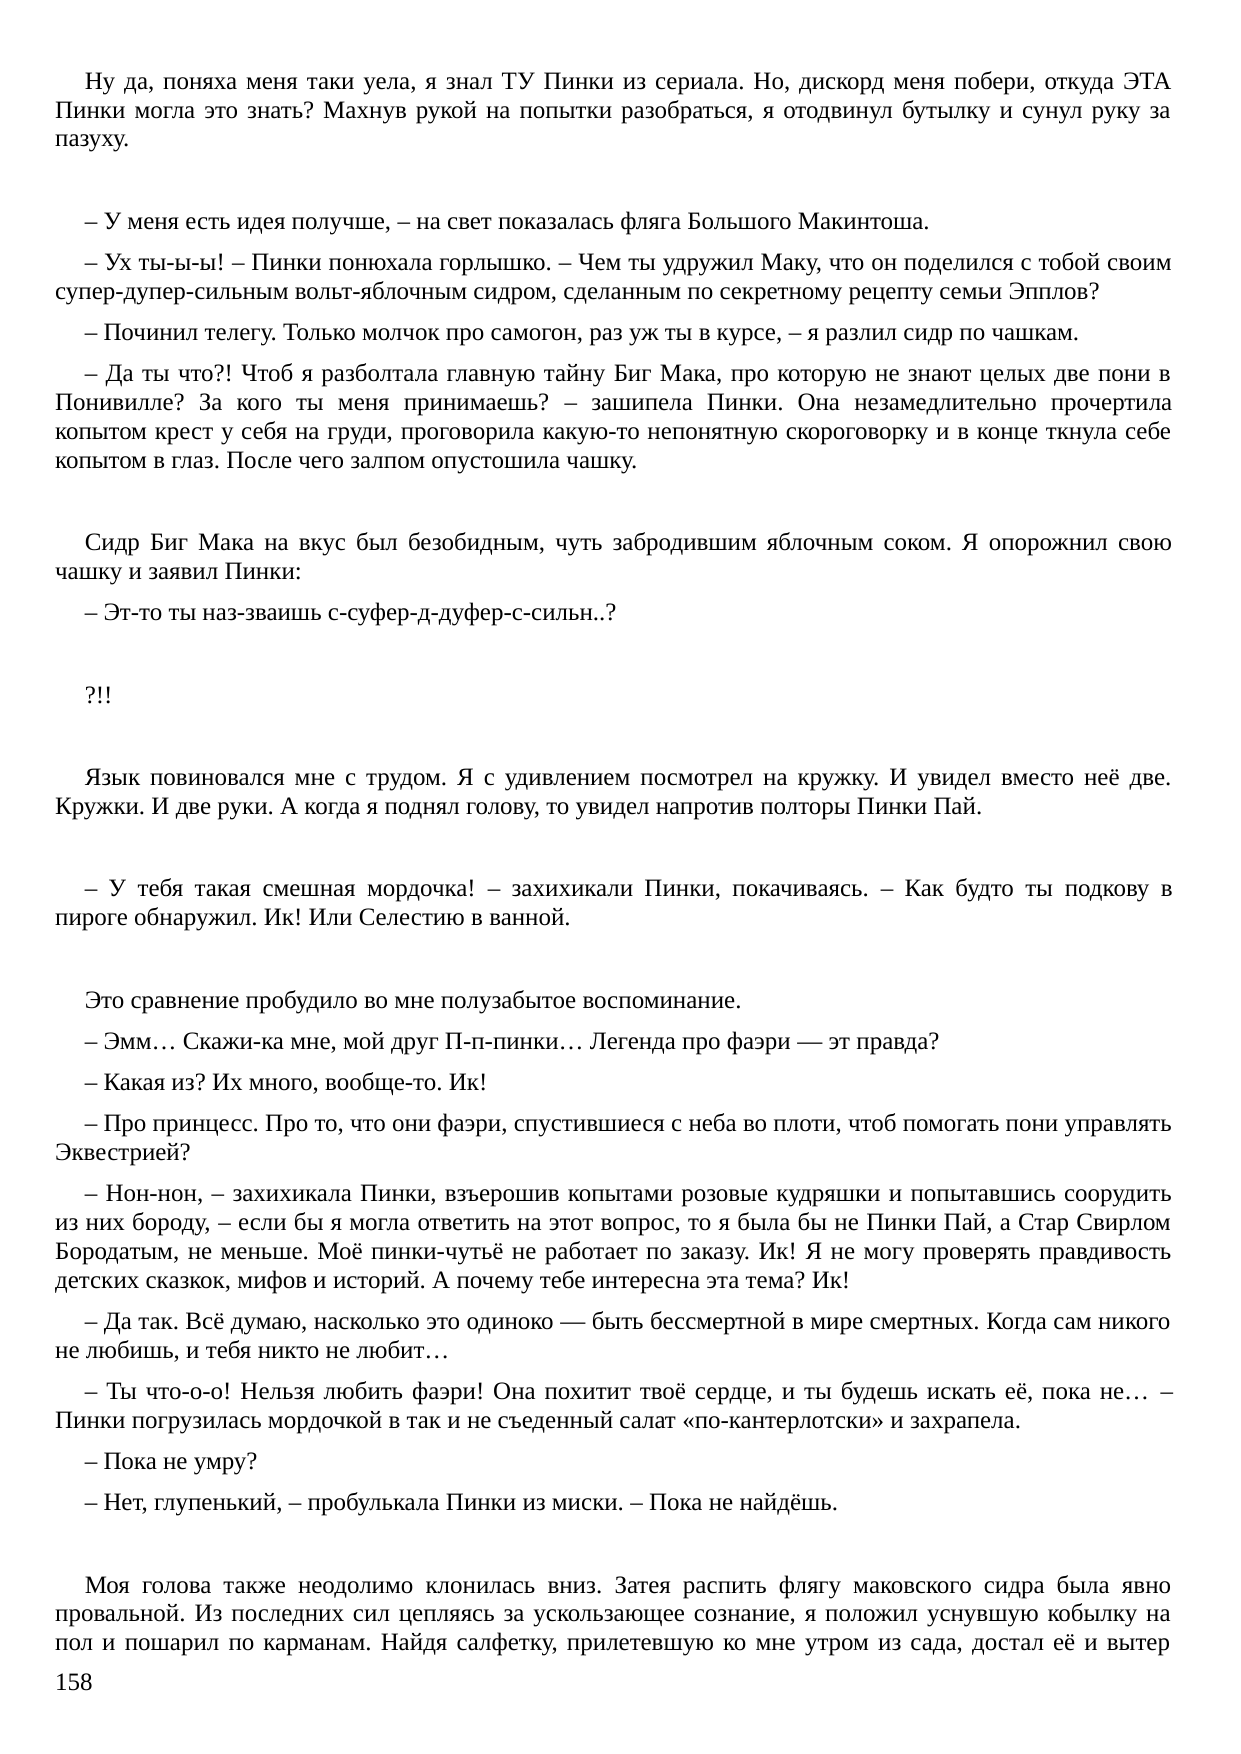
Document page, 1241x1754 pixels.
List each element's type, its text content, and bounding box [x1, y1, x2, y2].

text Моя голова также неодолимо клонилась вниз. Затея распить флягу маковского сидра была явно провальной. Из последних сил цепляясь за ускользающее сознание, я положил уснувшую кобылку на пол и пошарил по карманам. Найдя салфетку, прилетевшую ко мне утром из сада, достал её и вытер [55, 1570, 1173, 1656]
text – Эт-то ты наз-зваишь с-суфер-д-дуфер-с-сильн..? [55, 597, 1173, 626]
text – У меня есть идея получше, – на свет показалась фляга Большого Макинтоша. [55, 206, 1173, 235]
text – Нет, глупенький, – пробулькала Пинки из миски. – Пока не найдёшь. [55, 1487, 1173, 1516]
text – Да ты что?! Чтоб я разболтала главную тайну Биг Мака, про которую не знают целых две пони в Понивилле? За кого ты меня принимаешь? – зашипела Пинки. Она незамедлительно прочертила копытом крест у себя на груди, проговорила какую-то непонятную скороговорку и в конце ткнула себе копытом в глаз. После чего залпом опустошила чашку. [55, 358, 1173, 473]
text – Ух ты-ы-ы! – Пинки понюхала горлышко. – Чем ты удружил Маку, что он поделился с тобой своим супер-дупер-сильным вольт-яблочным сидром, сделанным по секретному рецепту семьи Эпплов? [55, 247, 1173, 305]
text Ну да, поняха меня таки уела, я знал ТУ Пинки из сериала. Но, дискорд меня побери, откуда ЭТА Пинки могла это знать? Махнув рукой на попытки разобраться, я отодвинул бутылку и сунул руку за пазуху. [55, 66, 1173, 152]
text – Эмм… Скажи-ка мне, мой друг П-п-пинки… Легенда про фаэри — эт правда? [55, 1026, 1173, 1055]
text ?!! [55, 680, 1173, 708]
text – Ты что-о-о! Нельзя любить фаэри! Она похитит твоё сердце, и ты будешь искать её, пока не… – Пинки погрузилась мордочкой в так и не съеденный салат «по-кантерлотски» и захрапела. [55, 1376, 1173, 1433]
text – Пока не умру? [55, 1446, 1173, 1475]
text Сидр Биг Мака на вкус был безобидным, чуть забродившим яблочным соком. Я опорожнил свою чашку и заявил Пинки: [55, 527, 1173, 585]
text – Какая из? Их много, вообще-то. Ик! [55, 1067, 1173, 1096]
text – Про принцесс. Про то, что они фаэри, спустившиеся с неба во плоти, чтоб помогать пони управлять Эквестрией? [55, 1108, 1173, 1166]
text – У тебя такая смешная мордочка! – захихикали Пинки, покачиваясь. – Как будто ты подкову в пироге обнаружил. Ик! Или Селестию в ванной. [55, 873, 1173, 931]
text Язык повиновался мне с трудом. Я с удивлением посмотрел на кружку. И увидел вместо неё две. Кружки. И две руки. А когда я поднял голову, то увидел напротив полторы Пинки Пай. [55, 762, 1173, 820]
text Это сравнение пробудило во мне полузабытое воспоминание. [55, 985, 1173, 1013]
text – Починил телегу. Только молчок про самогон, раз уж ты в курсе, – я разлил сидр по чашкам. [55, 317, 1173, 346]
text – Да так. Всё думаю, насколько это одиноко — быть бессмертной в мире смертных. Когда сам никого не любишь, и тебя никто не любит… [55, 1306, 1173, 1363]
text – Нон-нон, – захихикала Пинки, взъерошив копытами розовые кудряшки и попытавшись соорудить из них бороду, – если бы я могла ответить на этот вопрос, то я была бы не Пинки Пай, а Стар Свирлом Бородатым, не меньше. Моё пинки-чутьё не работает по заказу. Ик! Я не могу проверять правдивость детских сказкок, мифов и историй. А почему тебе интересна эта тема? Ик! [55, 1178, 1173, 1293]
